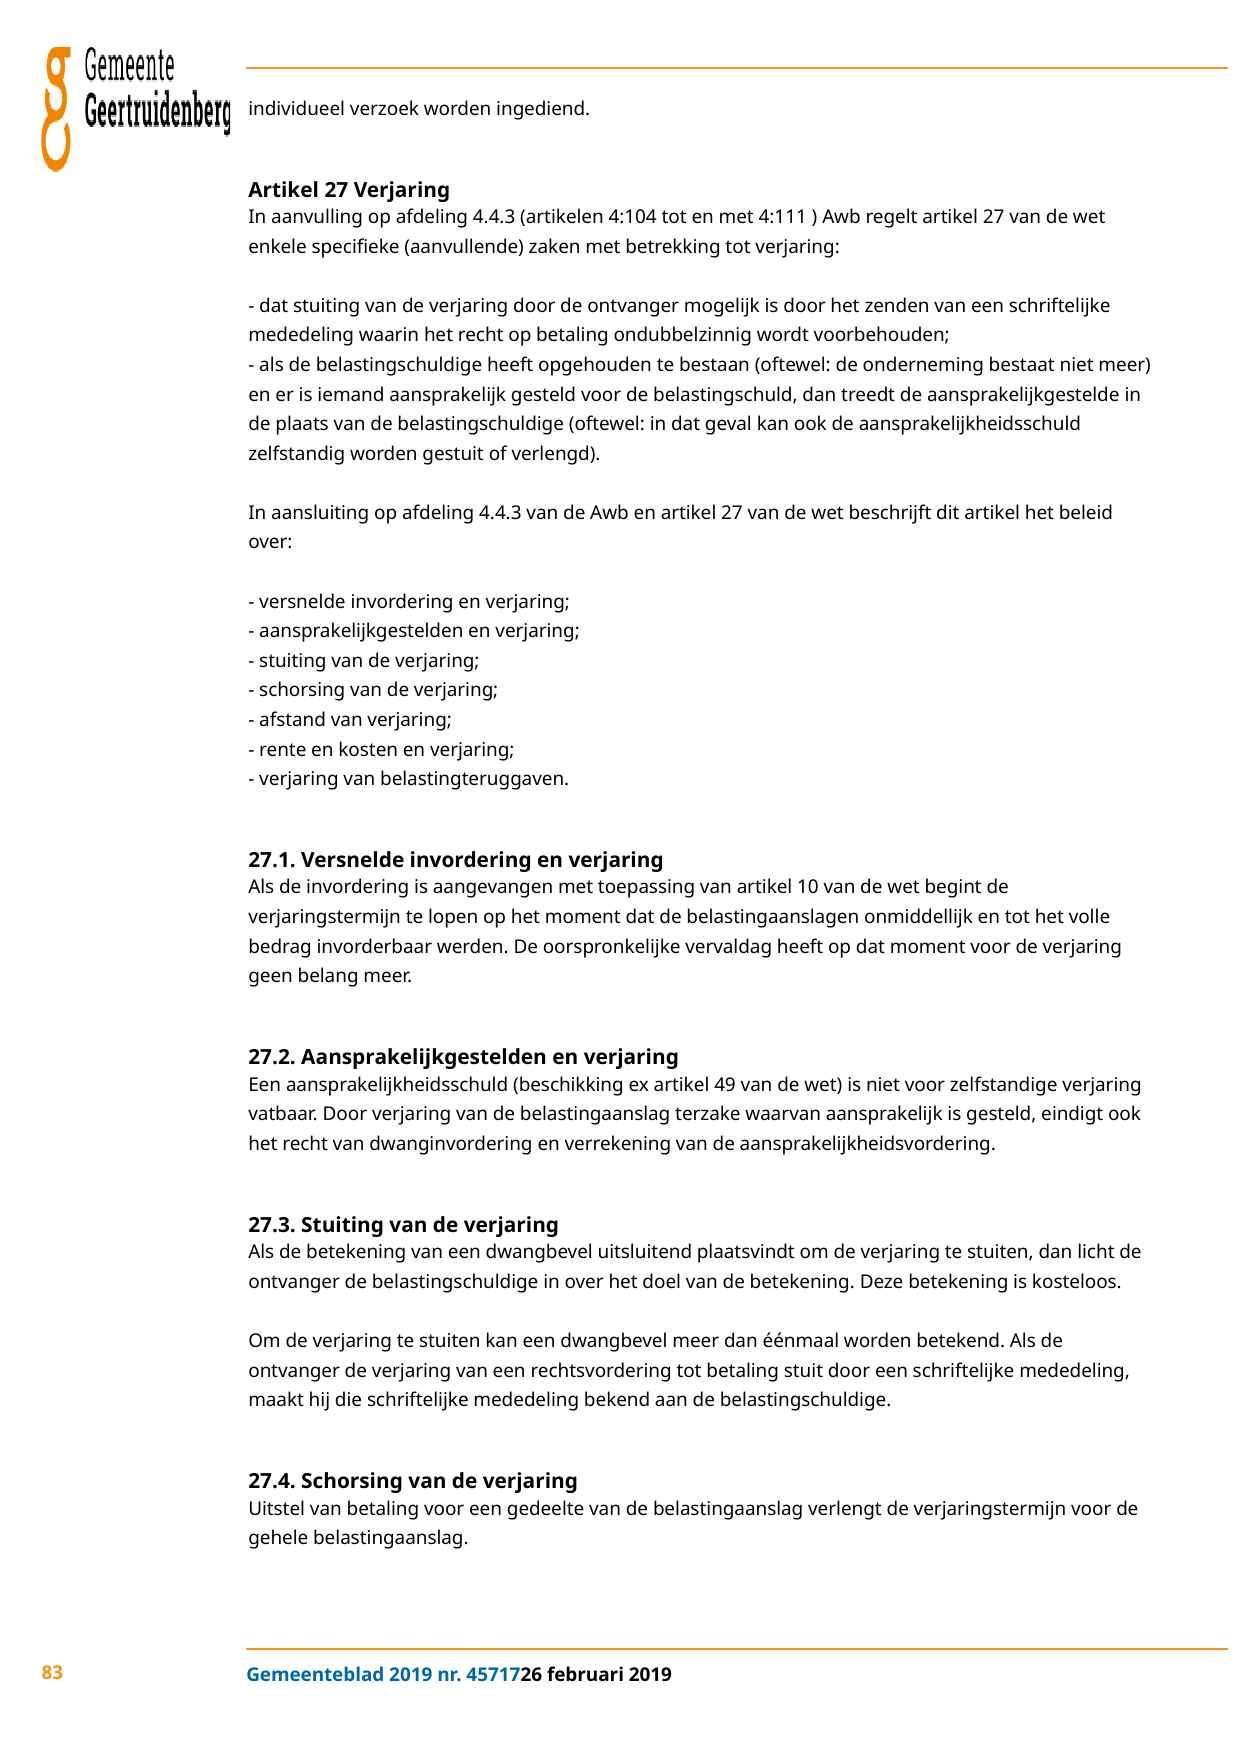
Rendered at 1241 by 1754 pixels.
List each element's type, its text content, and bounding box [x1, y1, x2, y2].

text - als de belastingschuldige heeft opgehouden te bestaan (oftewel: de onderneming bestaat niet meer) en er is iemand aansprakelijk gesteld voor de belastingschuld, dan treedt de aansprakelijkgestelde in de plaats van de belastingschuldige (oftewel: in dat geval kan ook de aansprakelijkheidsschuld zelfstandig worden gestuit of verlengd). [248, 351, 1152, 466]
text Uitstel van betaling voor een gedeelte van de belastingaanslag verlengt de verjaringstermijn voor de gehele belastingaanslag. [248, 1495, 1152, 1550]
text 27.3. Stuiting van de verjaring [248, 1210, 1152, 1238]
text 27.2. Aansprakelijkgestelden en verjaring [248, 1042, 1152, 1071]
text In aansluiting op afdeling 4.4.3 van de Awb en artikel 27 van de wet beschrijft dit artikel het beleid over: [248, 499, 1152, 554]
text Als de betekening van een dwangbevel uitsluitend plaatsvindt om de verjaring te stuiten, dan licht de ontvanger de belastingschuldige in over het doel van de betekening. Deze betekening is kosteloos. [248, 1238, 1152, 1294]
text - afstand van verjaring; [248, 706, 1152, 732]
text - stuiting van de verjaring; [248, 647, 1152, 673]
text - verjaring van belastingteruggaven. [248, 765, 1152, 791]
text - schorsing van de verjaring; [248, 677, 1152, 702]
text Als de invordering is aangevangen met toepassing van artikel 10 van de wet begint de verjaringstermijn te lopen op het moment dat de belastingaanslagen onmiddellijk en tot het volle bedrag invorderbaar werden. De oorspronkelijke vervaldag heeft op dat moment voor de verjaring geen belang meer. [248, 874, 1152, 988]
picture [41, 47, 231, 172]
text Artikel 27 Verjaring [248, 175, 1152, 203]
text - rente en kosten en verjaring; [248, 736, 1152, 761]
text - dat stuiting van de verjaring door de ontvanger mogelijk is door het zenden van een schriftelijke mededeling waarin het recht op betaling ondubbelzinnig wordt voorbehouden; [248, 292, 1152, 347]
text individueel verzoek worden ingediend. [248, 95, 1152, 121]
text - versnelde invordering en verjaring; [248, 588, 1152, 613]
text 27.1. Versnelde invordering en verjaring [248, 845, 1152, 874]
text In aanvulling op afdeling 4.4.3 (artikelen 4:104 tot en met 4:111 ) Awb regelt artikel 27 van de wet enkele specifieke (aanvullende) zaken met betrekking tot verjaring: [248, 203, 1152, 258]
text Een aansprakelijkheidsschuld (beschikking ex artikel 49 van de wet) is niet voor zelfstandige verjaring vatbaar. Door verjaring van de belastingaanslag terzake waarvan aansprakelijk is gesteld, eindigt ook het recht van dwanginvordering en verrekening van de aansprakelijkheidsvordering. [248, 1071, 1152, 1156]
text - aansprakelijkgestelden en verjaring; [248, 617, 1152, 643]
text 27.4. Schorsing van de verjaring [248, 1466, 1152, 1495]
text Om de verjaring te stuiten kan een dwangbevel meer dan éénmaal worden betekend. Als de ontvanger de verjaring van een rechtsvordering tot betaling stuit door een schriftelijke mededeling, maakt hij die schriftelijke mededeling bekend aan de belastingschuldige. [248, 1327, 1152, 1412]
